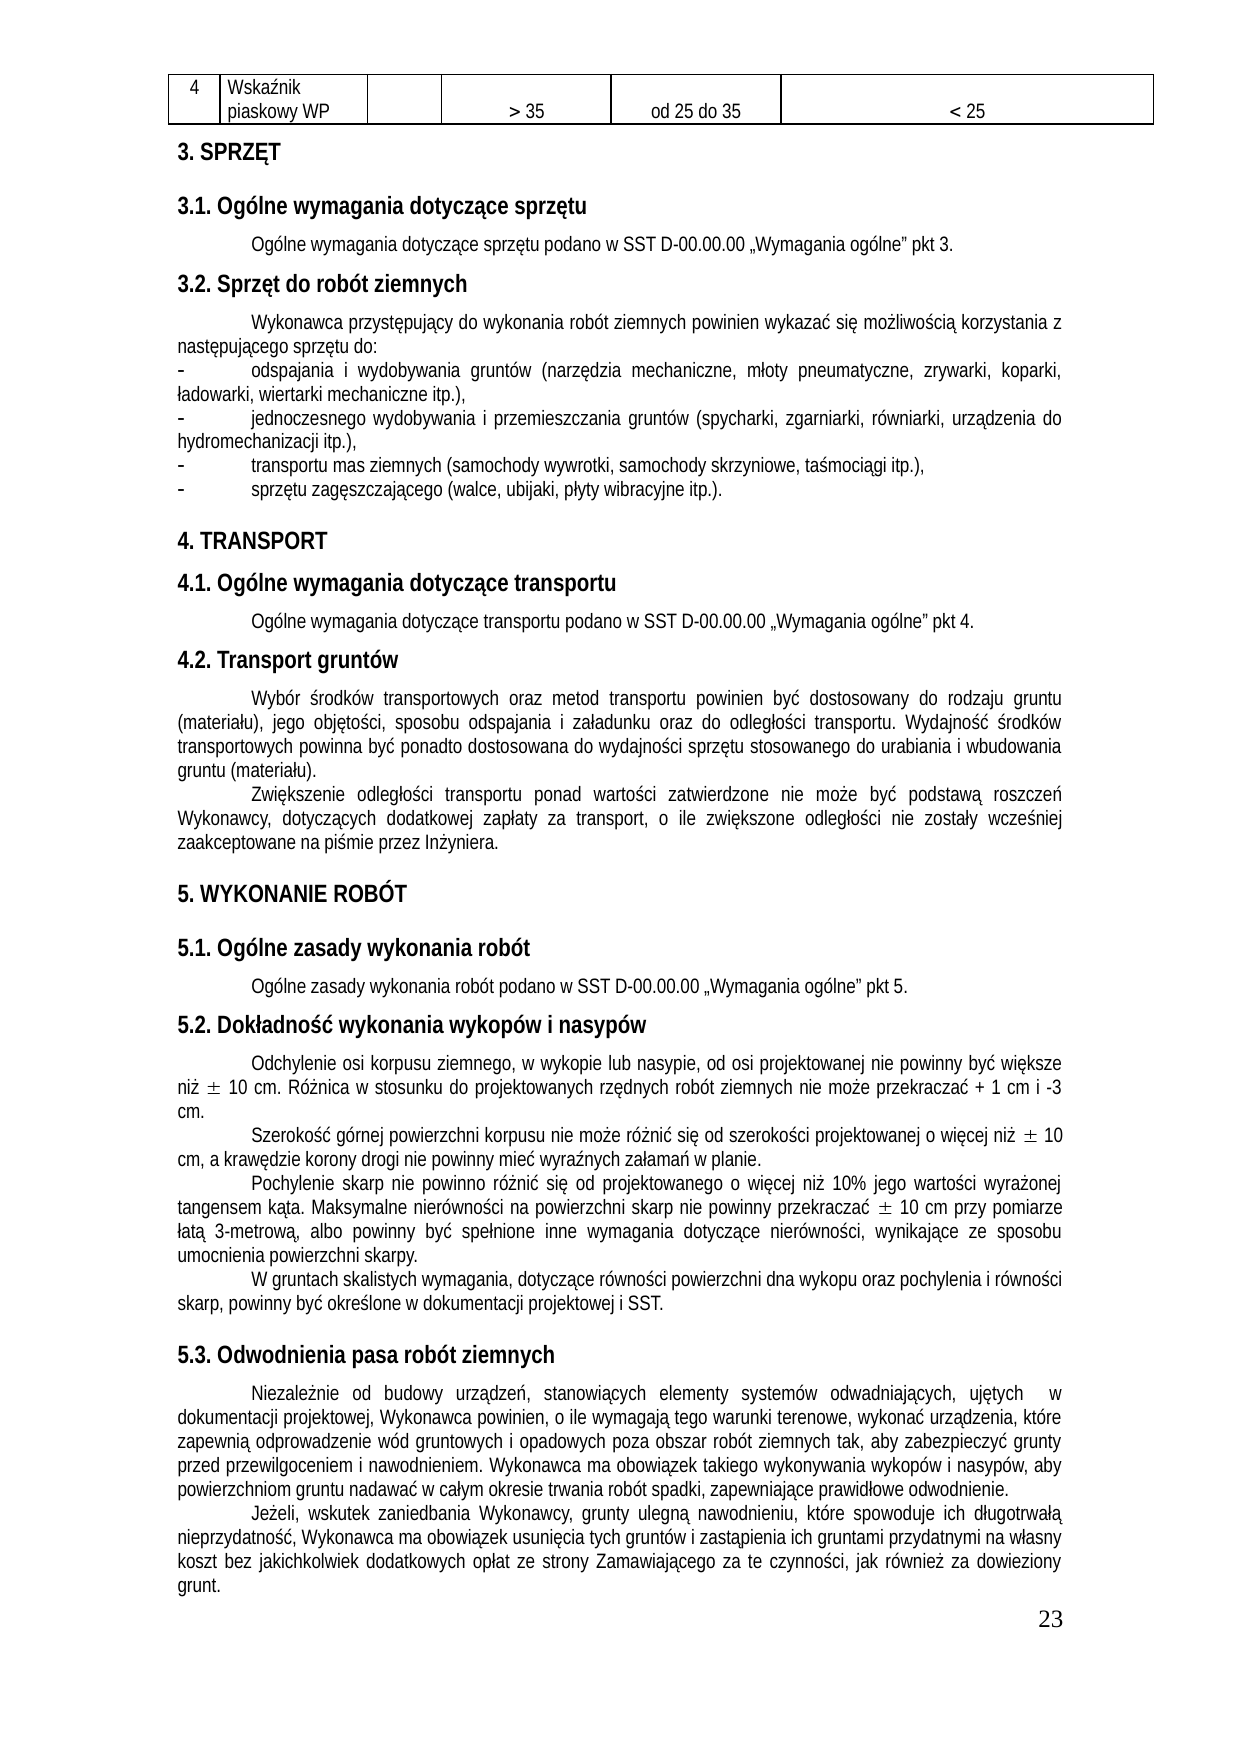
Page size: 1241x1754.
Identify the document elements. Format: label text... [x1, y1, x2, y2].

table_cell  25 [782, 75, 1153, 123]
text Szerokość górnej powierzchni korpusu nie może różnić się od szerokości projektowanej o więcej niż  10 cm, a krawędzie korony drogi nie powinny mieć wyraźnych załamań w planie. [177, 1123, 1063, 1171]
text W gruntach skalistych wymagania, dotyczące równości powierzchni dna wykopu oraz pochylenia i równości skarp, powinny być określone w dokumentacji projektowej i SST. [177, 1267, 1063, 1315]
text Wybór środków transportowych oraz metod transportu powinien być dostosowany do rodzaju gruntu (materiału), jego objętości, sposobu odspajania i załadunku oraz do odległości transportu. Wydajność środków transportowych powinna być ponadto dostosowana do wydajności sprzętu stosowanego do urabiania i wbudowania gruntu (materiału). [177, 686, 1063, 782]
list sprzętu zagęszczającego (walce, ubijaki, płyty wibracyjne itp.). [177, 477, 1063, 501]
table_cell 4 [169, 75, 219, 123]
table_cell  35 [442, 75, 610, 123]
table_cell [368, 75, 441, 123]
subtitle 5.3. Odwodnienia pasa robót ziemnych [177, 1340, 1063, 1368]
list jednoczesnego wydobywania i przemieszczania gruntów (spycharki, zgarniarki, równiarki, urządzenia do hydromechanizacji itp.), [177, 406, 1063, 453]
subtitle 5. wykonanie robót [177, 879, 1063, 908]
subtitle 3.1. Ogólne wymagania dotyczące sprzętu [177, 191, 1063, 219]
list transportu mas ziemnych (samochody wywrotki, samochody skrzyniowe, taśmociągi itp.), [177, 453, 1063, 477]
text Zwiększenie odległości transportu ponad wartości zatwierdzone nie może być podstawą roszczeń Wykonawcy, dotyczących dodatkowej zapłaty za transport, o ile zwiększone odległości nie zostały wcześniej zaakceptowane na piśmie przez Inżyniera. [177, 782, 1063, 854]
subtitle 4.2. Transport gruntów [177, 645, 1063, 674]
subtitle 5.1. Ogólne zasady wykonania robót [177, 933, 1063, 961]
text Ogólne zasady wykonania robót podano w SST D-00.00.00 „Wymagania ogólne” pkt 5. [177, 974, 1063, 998]
text Odchylenie osi korpusu ziemnego, w wykopie lub nasypie, od osi projektowanej nie powinny być większe niż  10 cm. Różnica w stosunku do projektowanych rzędnych robót ziemnych nie może przekraczać + 1 cm i -3 cm. [177, 1051, 1063, 1123]
list odspajania i wydobywania gruntów (narzędzia mechaniczne, młoty pneumatyczne, zrywarki, koparki, ładowarki, wiertarki mechaniczne itp.), [177, 358, 1063, 406]
text Wykonawca przystępujący do wykonania robót ziemnych powinien wykazać się możliwością korzystania z następującego sprzętu do: [177, 310, 1063, 358]
subtitle 5.2. Dokładność wykonania wykopów i nasypów [177, 1010, 1063, 1039]
subtitle 4.1. Ogólne wymagania dotyczące transportu [177, 567, 1063, 596]
text Pochylenie skarp nie powinno różnić się od projektowanego o więcej niż 10% jego wartości wyrażonej tangensem kąta. Maksymalne nierówności na powierzchni skarp nie powinny przekraczać  10 cm przy pomiarze łatą 3-metrową, albo powinny być spełnione inne wymagania dotyczące nierówności, wynikające ze sposobu umocnienia powierzchni skarpy. [177, 1171, 1063, 1267]
subtitle 4. transport [177, 526, 1063, 555]
text Jeżeli, wskutek zaniedbania Wykonawcy, grunty ulegną nawodnieniu, które spowoduje ich długotrwałą nieprzydatność, Wykonawca ma obowiązek usunięcia tych gruntów i zastąpienia ich gruntami przydatnymi na własny koszt bez jakichkolwiek dodatkowych opłat ze strony Zamawiającego za te czynności, jak również za dowieziony grunt. [177, 1501, 1063, 1597]
table_cell od 25 do 35 [612, 75, 780, 123]
subtitle 3.2. Sprzęt do robót ziemnych [177, 268, 1063, 297]
subtitle 3. sprzęt [177, 137, 1063, 166]
text Ogólne wymagania dotyczące transportu podano w SST D-00.00.00 „Wymagania ogólne” pkt 4. [177, 609, 1063, 633]
table_cell Wskaźnik piaskowy WP [221, 75, 367, 123]
text Ogólne wymagania dotyczące sprzętu podano w SST D-00.00.00 „Wymagania ogólne” pkt 3. [177, 232, 1063, 256]
text Niezależnie od budowy urządzeń, stanowiących elementy systemów odwadniających, ujętych w dokumentacji projektowej, Wykonawca powinien, o ile wymagają tego warunki terenowe, wykonać urządzenia, które zapewnią odprowadzenie wód gruntowych i opadowych poza obszar robót ziemnych tak, aby zabezpieczyć grunty przed przewilgoceniem i nawodnieniem. Wykonawca ma obowiązek takiego wykonywania wykopów i nasypów, aby powierzchniom gruntu nadawać w całym okresie trwania robót spadki, zapewniające prawidłowe odwodnienie. [177, 1381, 1063, 1501]
